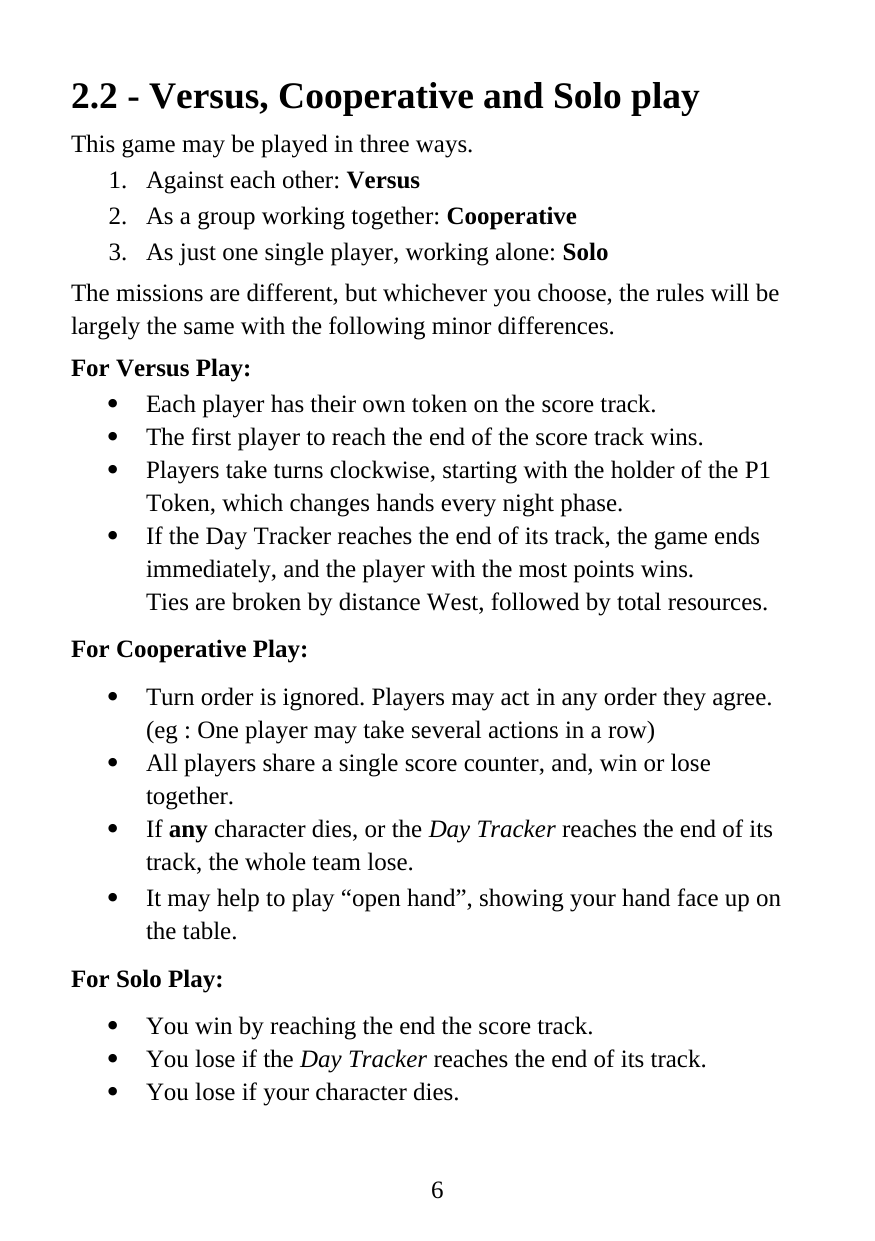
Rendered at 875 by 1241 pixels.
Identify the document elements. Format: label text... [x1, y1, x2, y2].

subtitle 2.2 - Versus, Cooperative and Solo play [71, 74, 803, 117]
list As a group working together: Cooperative [108, 201, 803, 230]
list All players share a single score counter, and, win or lose together. [108, 748, 803, 810]
list You lose if your character dies. [108, 1077, 803, 1106]
text For Versus Play: [71, 353, 803, 382]
text The missions are different, but whichever you choose, the rules will be largely the same with the following minor differences. [71, 278, 803, 340]
text For Cooperative Play: [71, 634, 803, 663]
list You win by reaching the end the score track. [108, 1011, 803, 1040]
list The first player to reach the end of the score track wins. [108, 422, 803, 451]
text For Solo Play: [71, 964, 803, 992]
list If the Day Tracker reaches the end of its track, the game ends immediately, and the player with the most points wins. Ties are broken by distance West, followed by total resources. [108, 521, 803, 616]
text This game may be played in three ways. [71, 129, 803, 158]
list Against each other: Versus [108, 165, 803, 194]
list Each player has their own token on the score track. [108, 389, 803, 418]
list Turn order is ignored. Players may act in any order they agree. (eg : One player may take several actions in a row) [108, 682, 803, 744]
list It may help to play “open hand”, showing your hand face up on the table. [108, 883, 803, 945]
list You lose if the Day Tracker reaches the end of its track. [108, 1044, 803, 1073]
list If any character dies, or the Day Tracker reaches the end of its track, the whole team lose. [108, 814, 803, 876]
list As just one single player, working alone: Solo [108, 237, 803, 266]
list Players take turns clockwise, starting with the holder of the P1 Token, which changes hands every night phase. [108, 455, 803, 517]
